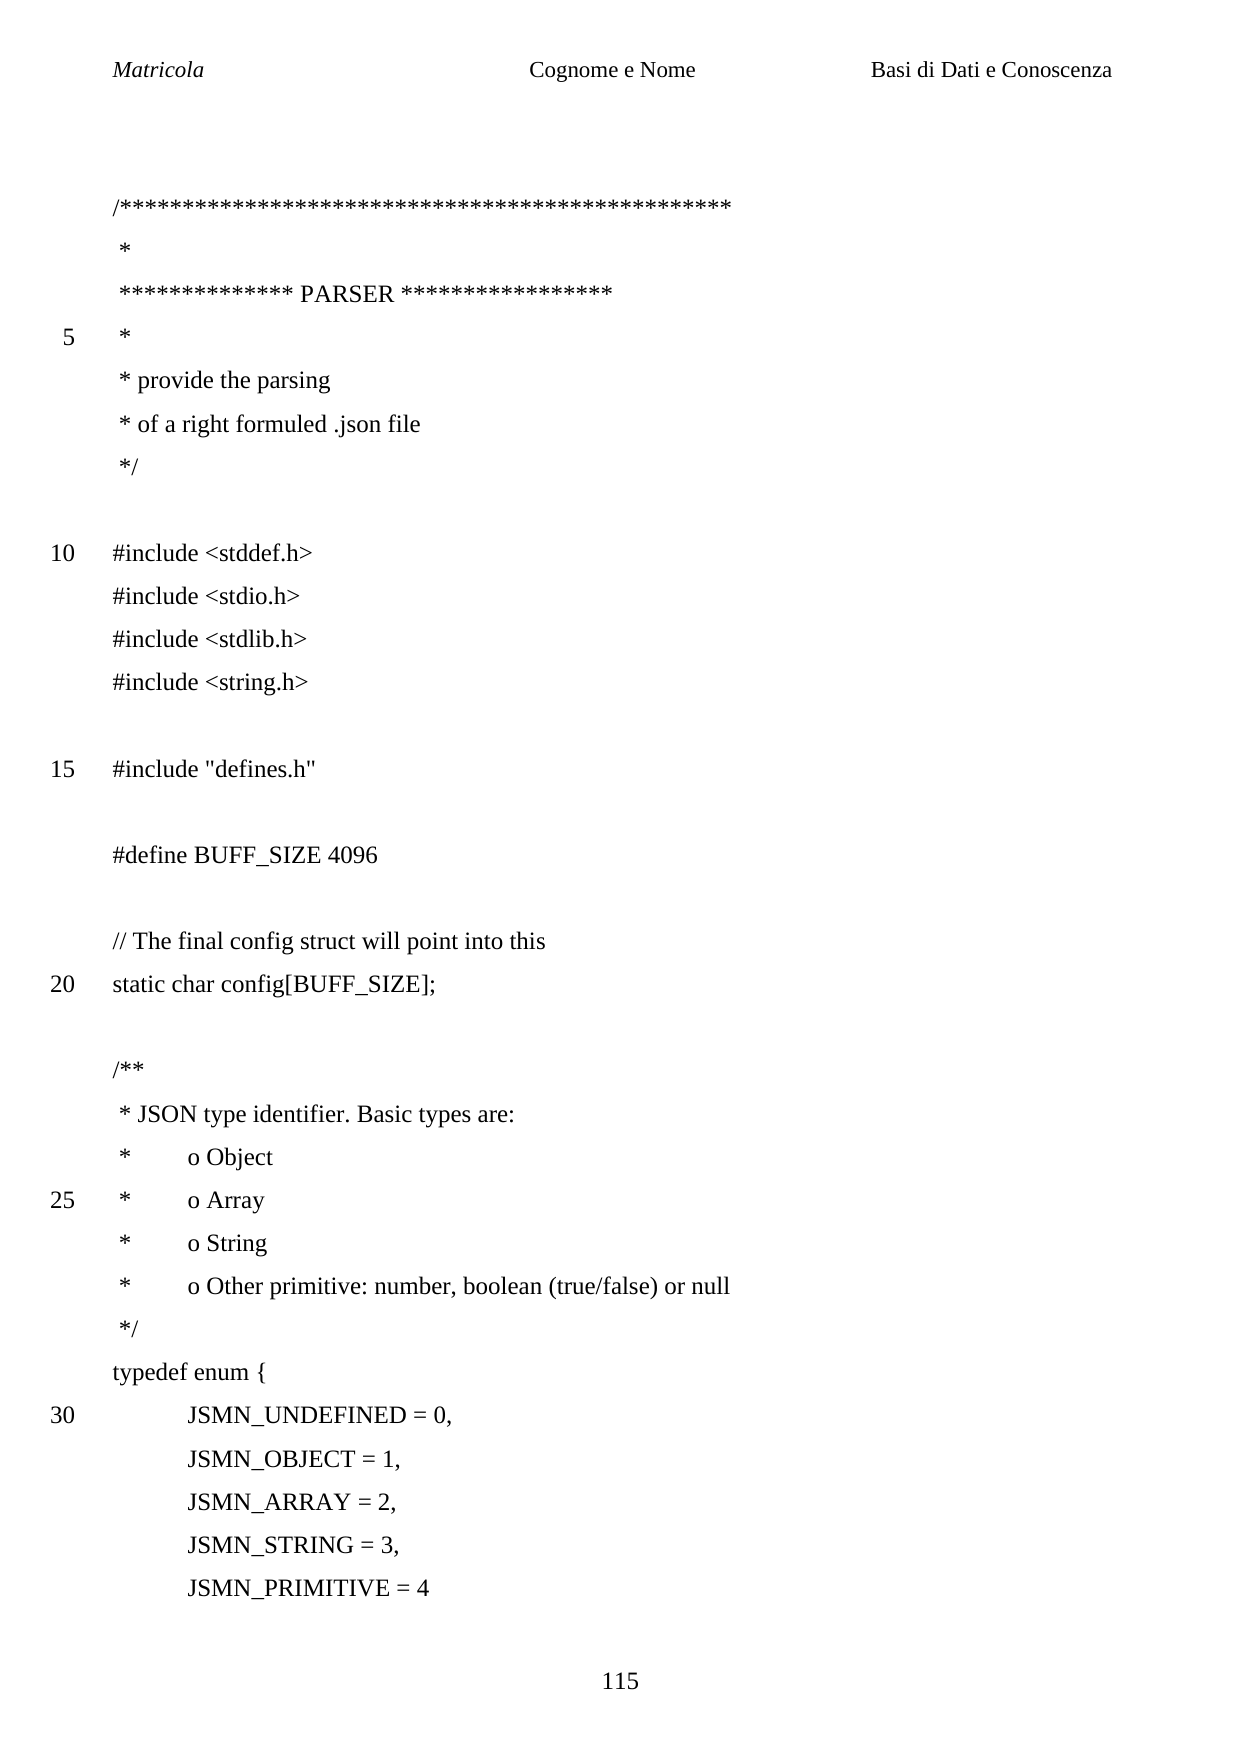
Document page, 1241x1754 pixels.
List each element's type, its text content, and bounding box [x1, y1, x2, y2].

text JSMN_UNDEFINED = 0, [112, 1401, 1128, 1429]
text * provide the parsing [112, 366, 1128, 394]
text * JSON type identifier. Basic types are: [112, 1099, 1128, 1127]
text * o String [112, 1228, 1128, 1257]
text ************** PARSER ***************** [112, 279, 1128, 308]
text typedef enum { [112, 1357, 1128, 1386]
text // The final config struct will point into this [112, 926, 1128, 955]
text * [112, 236, 1128, 265]
text JSMN_PRIMITIVE = 4 [112, 1573, 1128, 1602]
text #define BUFF_SIZE 4096 [112, 840, 1128, 869]
text static char config[BUFF_SIZE]; [112, 969, 1128, 998]
text JSMN_STRING = 3, [112, 1530, 1128, 1559]
text */ [112, 452, 1128, 481]
text * of a right formuled .json file [112, 409, 1128, 437]
text * [112, 322, 1128, 351]
text */ [112, 1314, 1128, 1343]
text #include <stdio.h> [112, 581, 1128, 610]
text /** [112, 1056, 1128, 1084]
text #include <string.h> [112, 667, 1128, 696]
text #include <stdlib.h> [112, 624, 1128, 653]
text #include <stddef.h> [112, 538, 1128, 567]
text #include "defines.h" [112, 754, 1128, 782]
text JSMN_OBJECT = 1, [112, 1444, 1128, 1472]
text * o Array [112, 1185, 1128, 1214]
text JSMN_ARRAY = 2, [112, 1487, 1128, 1516]
text * o Other primitive: number, boolean (true/false) or null [112, 1271, 1128, 1300]
text * o Object [112, 1142, 1128, 1171]
text /************************************************* [112, 193, 1128, 222]
